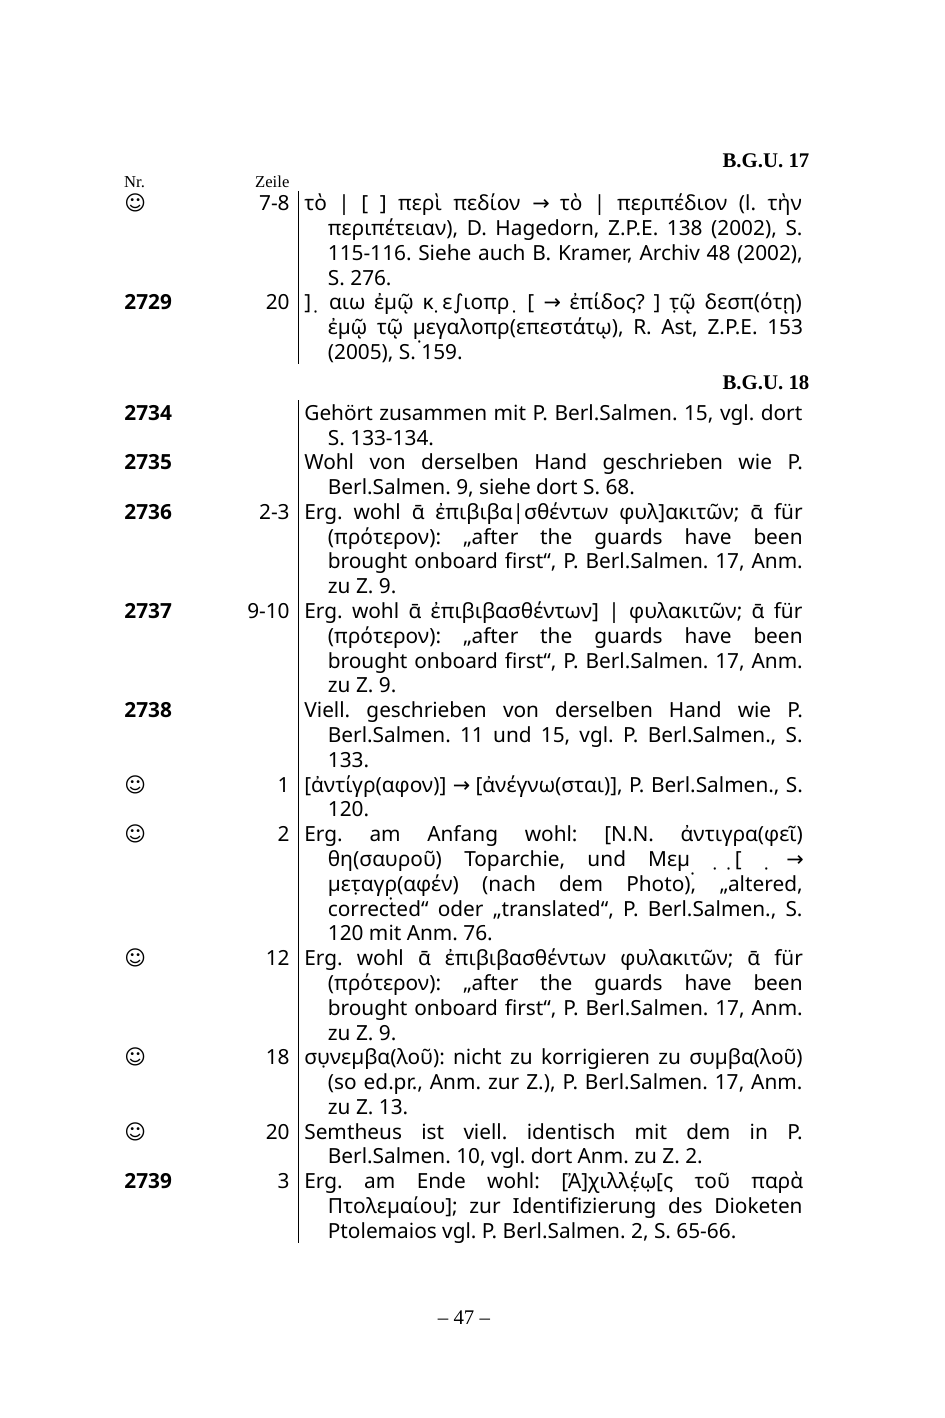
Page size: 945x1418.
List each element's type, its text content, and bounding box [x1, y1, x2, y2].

table_cell ☺ [118, 1119, 207, 1169]
table_cell 2738 [118, 698, 298, 772]
table_cell ☺ [118, 191, 207, 290]
table_cell 20 [207, 290, 298, 364]
subtitle B.G.U. 18 [118, 370, 809, 394]
table_cell 2739 [118, 1169, 207, 1243]
table_header 2734 [118, 400, 298, 450]
table_cell ☺ [118, 772, 207, 822]
table_cell 2736 [118, 500, 207, 599]
table_header Gehört zusammen mit P. Berl.Salmen. 15, vgl. dort S. 133-134. [299, 400, 809, 450]
table_cell ☺ [118, 1045, 207, 1119]
table_cell 9-10 [207, 599, 298, 698]
table_cell Erg. am Ende wohl: [Ἀ]χιλλέ̣ω̣[ς τοῦ παρὰ Πτολεμαίου]; zur Identifizierung des Dioketen Ptolemaios vgl. P. Berl.Salmen. 2, S. 65-66. [299, 1169, 809, 1243]
table_cell Erg. wohl ᾱ ἐπιβιβασθέντων φυλακιτῶν; ᾱ für (πρότερον): „after the guards have been brought onboard first“, P. Berl.Salmen. 17, Anm. zu Z. 9. [299, 946, 809, 1045]
table_cell Wohl von derselben Hand geschrieben wie P. Berl.Salmen. 9, siehe dort S. 68. [299, 450, 809, 499]
table_cell 2735 [118, 450, 298, 499]
table_cell ☺ [118, 946, 207, 1045]
table_cell 2-3 [207, 500, 298, 599]
table_cell [ἀντίγρ(αφον)] → [ἀνέγνω(σται)], P. Berl.Salmen., S. 120. [299, 772, 809, 822]
table_cell Erg. am Anfang wohl: [N.N. ἀντιγρα(φεῖ) θη(σαυροῦ) Toparchie, und Μεμ̣ ̣ ̣[ ̣ → μετ̣αγρ̣(αφέν) (nach dem Photo), „altered, corrected“ oder „translated“, P. Berl.Salmen., S. 120 mit Anm. 76. [299, 822, 809, 946]
table_cell 7-8 [207, 191, 298, 290]
table_cell Erg. wohl ᾱ ἐπιβιβα|σθέντων φυλ]ακιτῶν; ᾱ für (πρότερον): „after the guards have been brought onboard first“, P. Berl.Salmen. 17, Anm. zu Z. 9. [299, 500, 809, 599]
table_cell 20 [207, 1119, 298, 1169]
table_cell 12 [207, 946, 298, 1045]
table_cell 1 [207, 772, 298, 822]
table_cell 2737 [118, 599, 207, 698]
table_cell Erg. wohl ᾱ ἐπιβιβασθέντων] | φυλακιτῶν; ᾱ für (πρότερον): „after the guards have been brought onboard first“, P. Berl.Salmen. 17, Anm. zu Z. 9. [299, 599, 809, 698]
table_cell 2 [207, 822, 298, 946]
table_cell 2729 [118, 290, 207, 364]
table_cell τὸ | [ ] περὶ πεδίον → τὸ | περιπέδιον (l. τὴν περιπέτειαν), D. Hagedorn, Z.P.E. 138 (2002), S. 115-116. Siehe auch B. Kramer, Archiv 48 (2002), S. 276. [299, 191, 809, 290]
table_cell 18 [207, 1045, 298, 1119]
table_cell Semtheus ist viell. identisch mit dem in P. Berl.Salmen. 10, vgl. dort Anm. zu Z. 2. [299, 1119, 809, 1169]
table_cell ☺ [118, 822, 207, 946]
table_cell 3 [207, 1169, 298, 1243]
table_cell συ̣νεμβα(λοῦ): nicht zu korrigieren zu συμβα(λοῦ) (so ed.pr., Anm. zur Z.), P. Berl.Salmen. 17, Anm. zu Z. 13. [299, 1045, 809, 1119]
table_cell Viell. geschrieben von derselben Hand wie P. Berl.Salmen. 11 und 15, vgl. P. Berl.Salmen., S. 133. [299, 698, 809, 772]
table_cell ] ̣ αιω ἐμῷ κ ̣ε∫ιοπρ ̣ [ → ἐπίδος? ] τ̣ῷ δεσπ(ότῃ) ἐμῷ τῷ μ̣εγαλοπρ(επεστάτῳ), R. Ast, Z.P.E. 153 (2005), S. 159. [299, 290, 809, 364]
